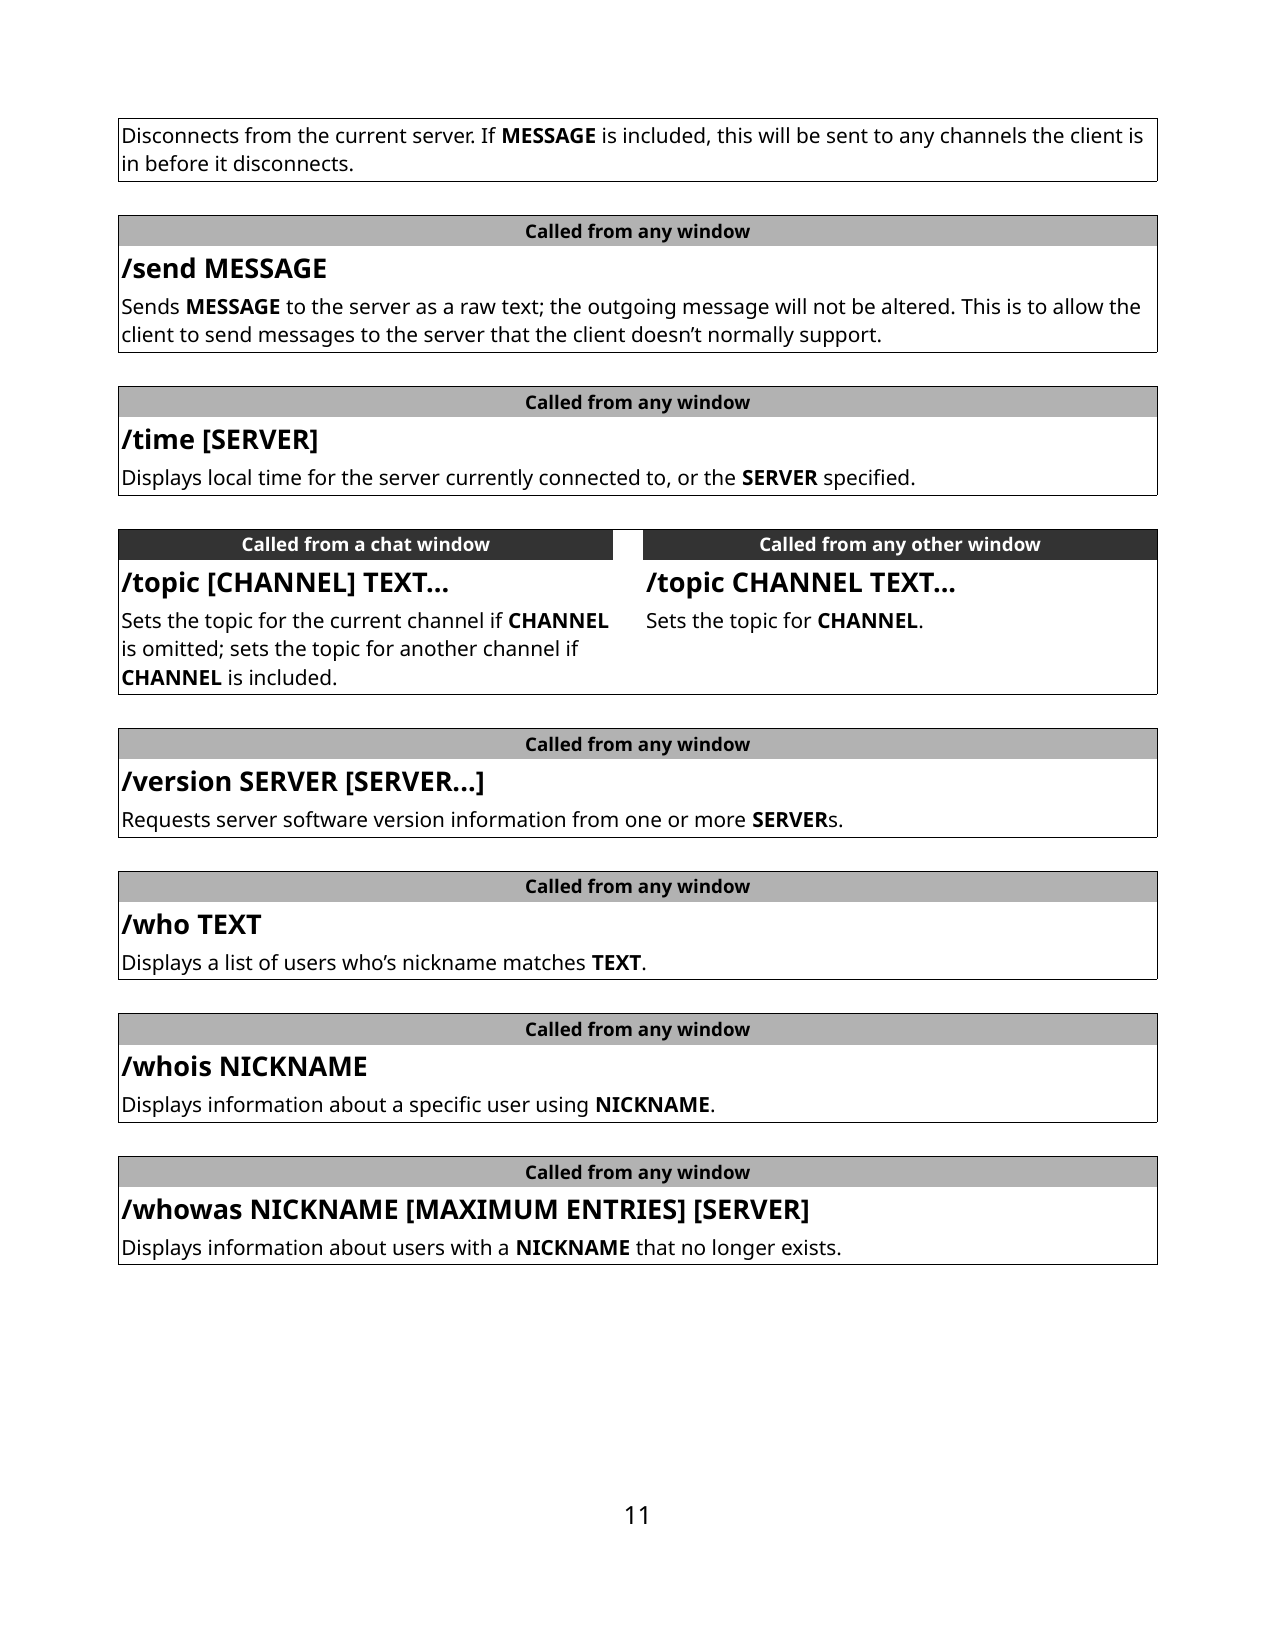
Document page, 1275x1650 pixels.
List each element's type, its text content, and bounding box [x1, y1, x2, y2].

table_cell Disconnects from the current server. If MESSAGE is included, this will be sent to any channels the client is in before it disconnects. [119, 119, 1157, 181]
table_cell Requests server software version information from one or more SERVERs. [119, 802, 1157, 837]
table_cell [613, 560, 643, 603]
table_cell /who TEXT [119, 902, 1157, 945]
table_header Called from any window [119, 729, 1157, 759]
table_cell /version SERVER [SERVER...] [119, 760, 1157, 802]
table_header Called from any window [119, 387, 1157, 417]
table_cell Sets the topic for the current channel if CHANNEL is omitted; sets the topic for another channel if CHANNEL is included. [119, 603, 613, 694]
table_cell /whois NICKNAME [119, 1045, 1157, 1087]
table_cell Sets the topic for CHANNEL. [643, 603, 1157, 694]
table_cell Sends MESSAGE to the server as a raw text; the outgoing message will not be altered. This is to allow the client to send messages to the server that the client doesn’t normally support. [119, 289, 1157, 352]
table_cell Displays information about users with a NICKNAME that no longer exists. [119, 1230, 1157, 1264]
table_cell /topic CHANNEL TEXT... [643, 560, 1157, 603]
table_cell /send MESSAGE [119, 246, 1157, 289]
table_cell Displays information about a specific user using NICKNAME. [119, 1088, 1157, 1122]
table_header Called from any window [119, 1014, 1157, 1045]
table_header Called from a chat window [119, 530, 613, 560]
table_header Called from any window [119, 216, 1157, 246]
table_header [613, 530, 643, 560]
table_cell [613, 603, 643, 694]
table_header Called from any other window [643, 530, 1157, 560]
table_header Called from any window [119, 872, 1157, 902]
table_cell /whowas NICKNAME [MAXIMUM ENTRIES] [SERVER] [119, 1188, 1157, 1230]
table_cell /topic [CHANNEL] TEXT... [119, 560, 613, 603]
table_header Called from any window [119, 1157, 1157, 1187]
table_cell Displays a list of users who’s nickname matches TEXT. [119, 945, 1157, 979]
table_cell /time [SERVER] [119, 418, 1157, 460]
table_cell Displays local time for the server currently connected to, or the SERVER specified. [119, 460, 1157, 494]
